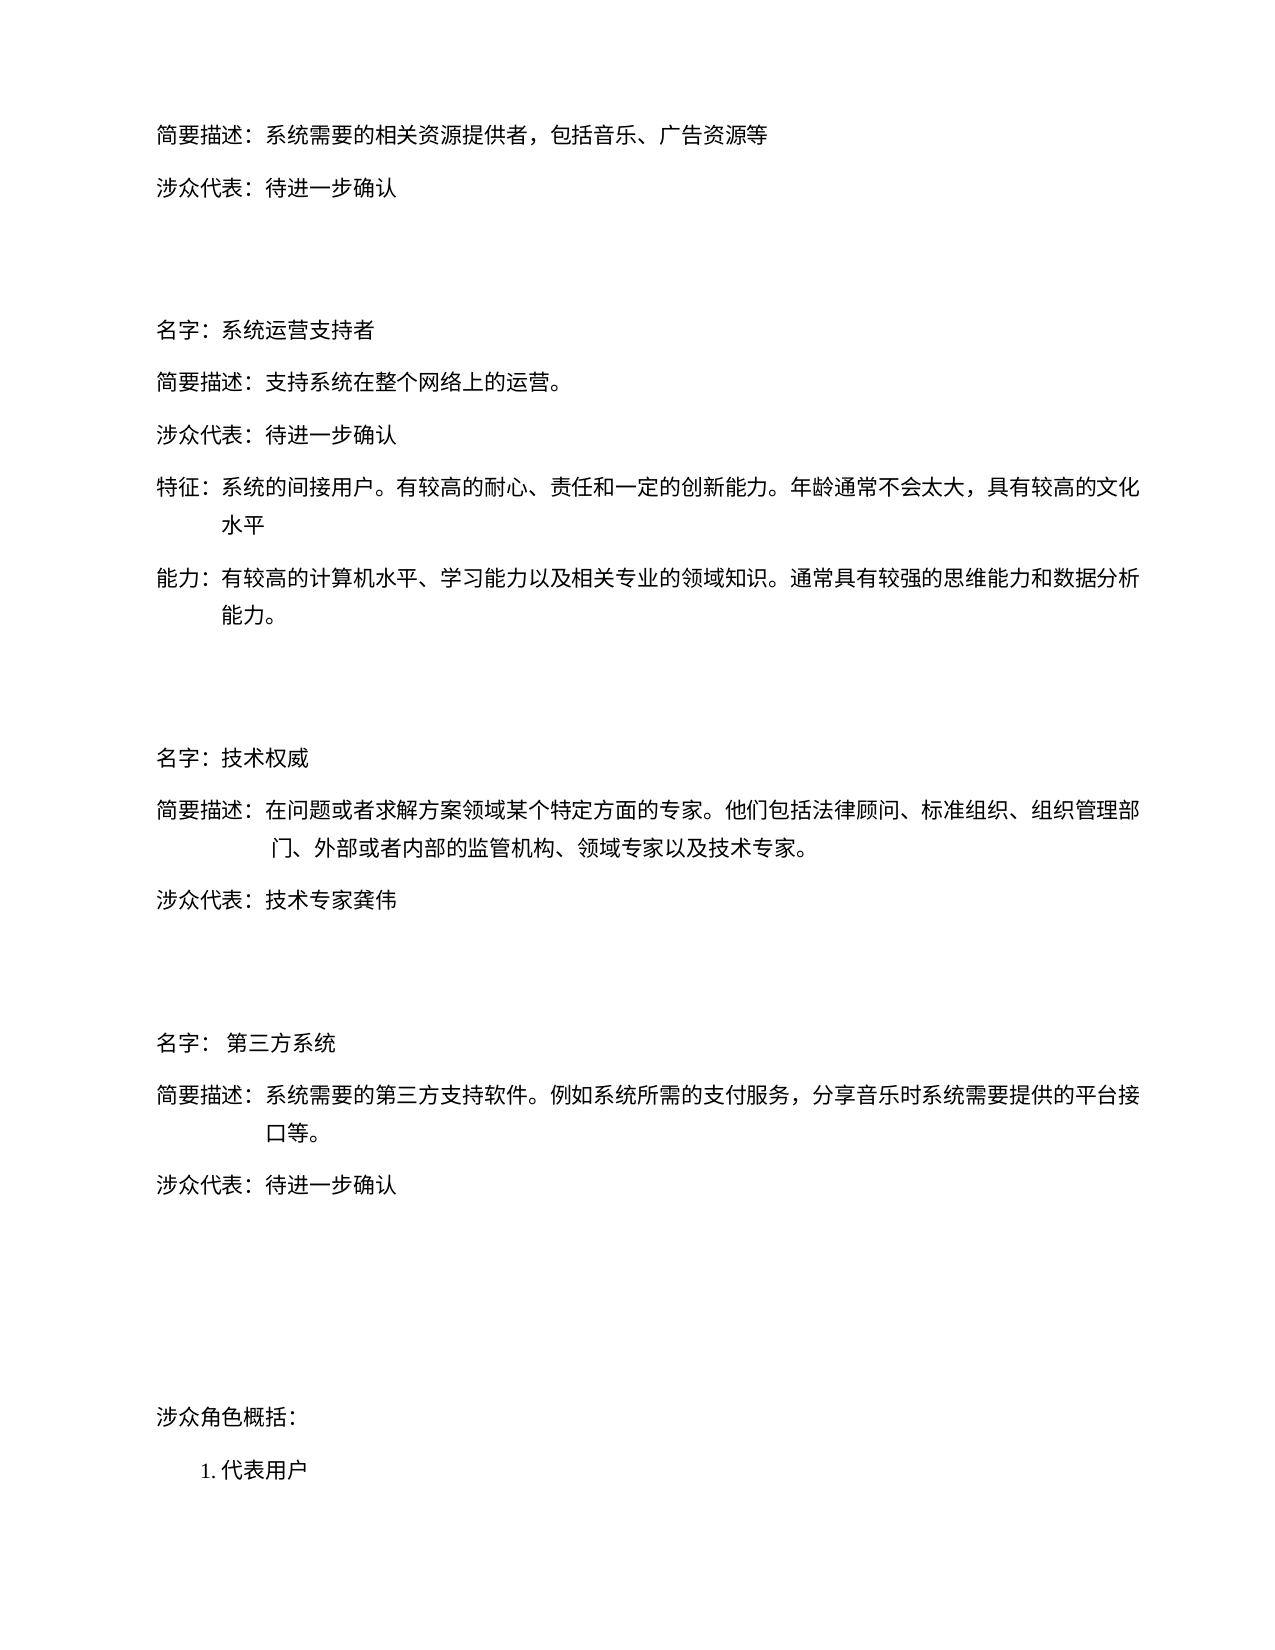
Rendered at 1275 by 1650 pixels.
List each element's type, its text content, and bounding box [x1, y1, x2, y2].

text 简要描述：系统需要的相关资源提供者，包括音乐、广告资源等 [112, 118, 1156, 150]
text 简要描述：支持系统在整个网络上的运营。 [112, 365, 1156, 397]
text 1. 代表用户 [112, 1453, 1156, 1484]
text 涉众代表：待进一步确认 [112, 1168, 1156, 1200]
text 特征：系统的间接用户。有较高的耐心、责任和一定的创新能力。年龄通常不会太大，具有较高的文化 水平 [112, 470, 1156, 540]
text 涉众代表：待进一步确认 [112, 418, 1156, 449]
text 名字：系统运营支持者 [112, 313, 1156, 344]
text 简要描述：系统需要的第三方支持软件。例如系统所需的支付服务，分享音乐时系统需要提供的平台接 口等。 [112, 1078, 1156, 1148]
text 简要描述：在问题或者求解方案领域某个特定方面的专家。他们包括法律顾问、标准组织、组织管理部 门、外部或者内部的监管机构、领域专家以及技术专家。 [112, 793, 1156, 863]
text 涉众代表：技术专家龚伟 [112, 883, 1156, 915]
text 名字： 第三方系统 [112, 1026, 1156, 1057]
text 名字：技术权威 [112, 741, 1156, 772]
text 能力：有较高的计算机水平、学习能力以及相关专业的领域知识。通常具有较强的思维能力和数据分析 能力。 [112, 561, 1156, 630]
text 涉众代表：待进一步确认 [112, 171, 1156, 202]
text 涉众角色概括： [112, 1400, 1156, 1432]
